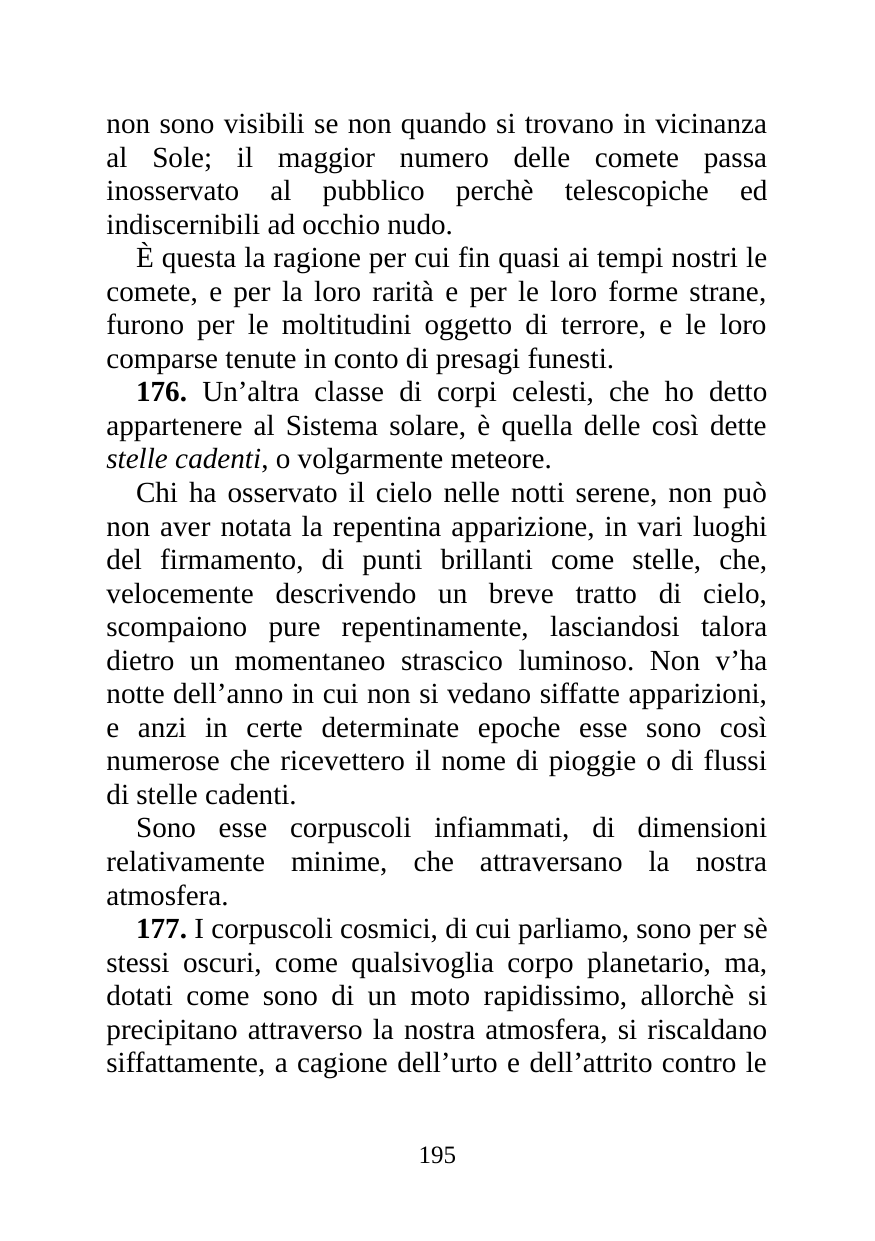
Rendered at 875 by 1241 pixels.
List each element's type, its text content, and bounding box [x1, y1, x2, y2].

text Chi ha osservato il cielo nelle notti serene, non può non aver notata la repentina apparizione, in vari luoghi del firmamento, di punti brillanti come stelle, che, velocemente descrivendo un breve tratto di cielo, scompaiono pure repentinamente, lasciandosi talora dietro un momentaneo strascico luminoso. Non v’ha notte dell’anno in cui non si vedano siffatte apparizioni, e anzi in certe determinate epoche esse sono così numerose che ricevettero il nome di pioggie o di flussi di stelle cadenti. [106, 475, 768, 811]
text È questa la ragione per cui fin quasi ai tempi nostri le comete, e per la loro rarità e per le loro forme strane, furono per le moltitudini oggetto di terrore, e le loro comparse tenute in conto di presagi funesti. [106, 240, 768, 374]
text 176. Un’altra classe di corpi celesti, che ho detto appartenere al Sistema solare, è quella delle così dette stelle cadenti, o volgarmente meteore. [106, 374, 768, 475]
text non sono visibili se non quando si trovano in vicinanza al Sole; il maggior numero delle comete passa inosservato al pubblico perchè telescopiche ed indiscernibili ad occhio nudo. [106, 106, 768, 240]
text Sono esse corpuscoli infiammati, di dimensioni relativamente minime, che attraversano la nostra atmosfera. [106, 811, 768, 911]
text 177. I corpuscoli cosmici, di cui parliamo, sono per sè stessi oscuri, come qualsivoglia corpo planetario, ma, dotati come sono di un moto rapidissimo, allorchè si precipitano attraverso la nostra atmosfera, si riscaldano siffattamente, a cagione dell’urto e dell’attrito contro le [106, 911, 768, 1079]
